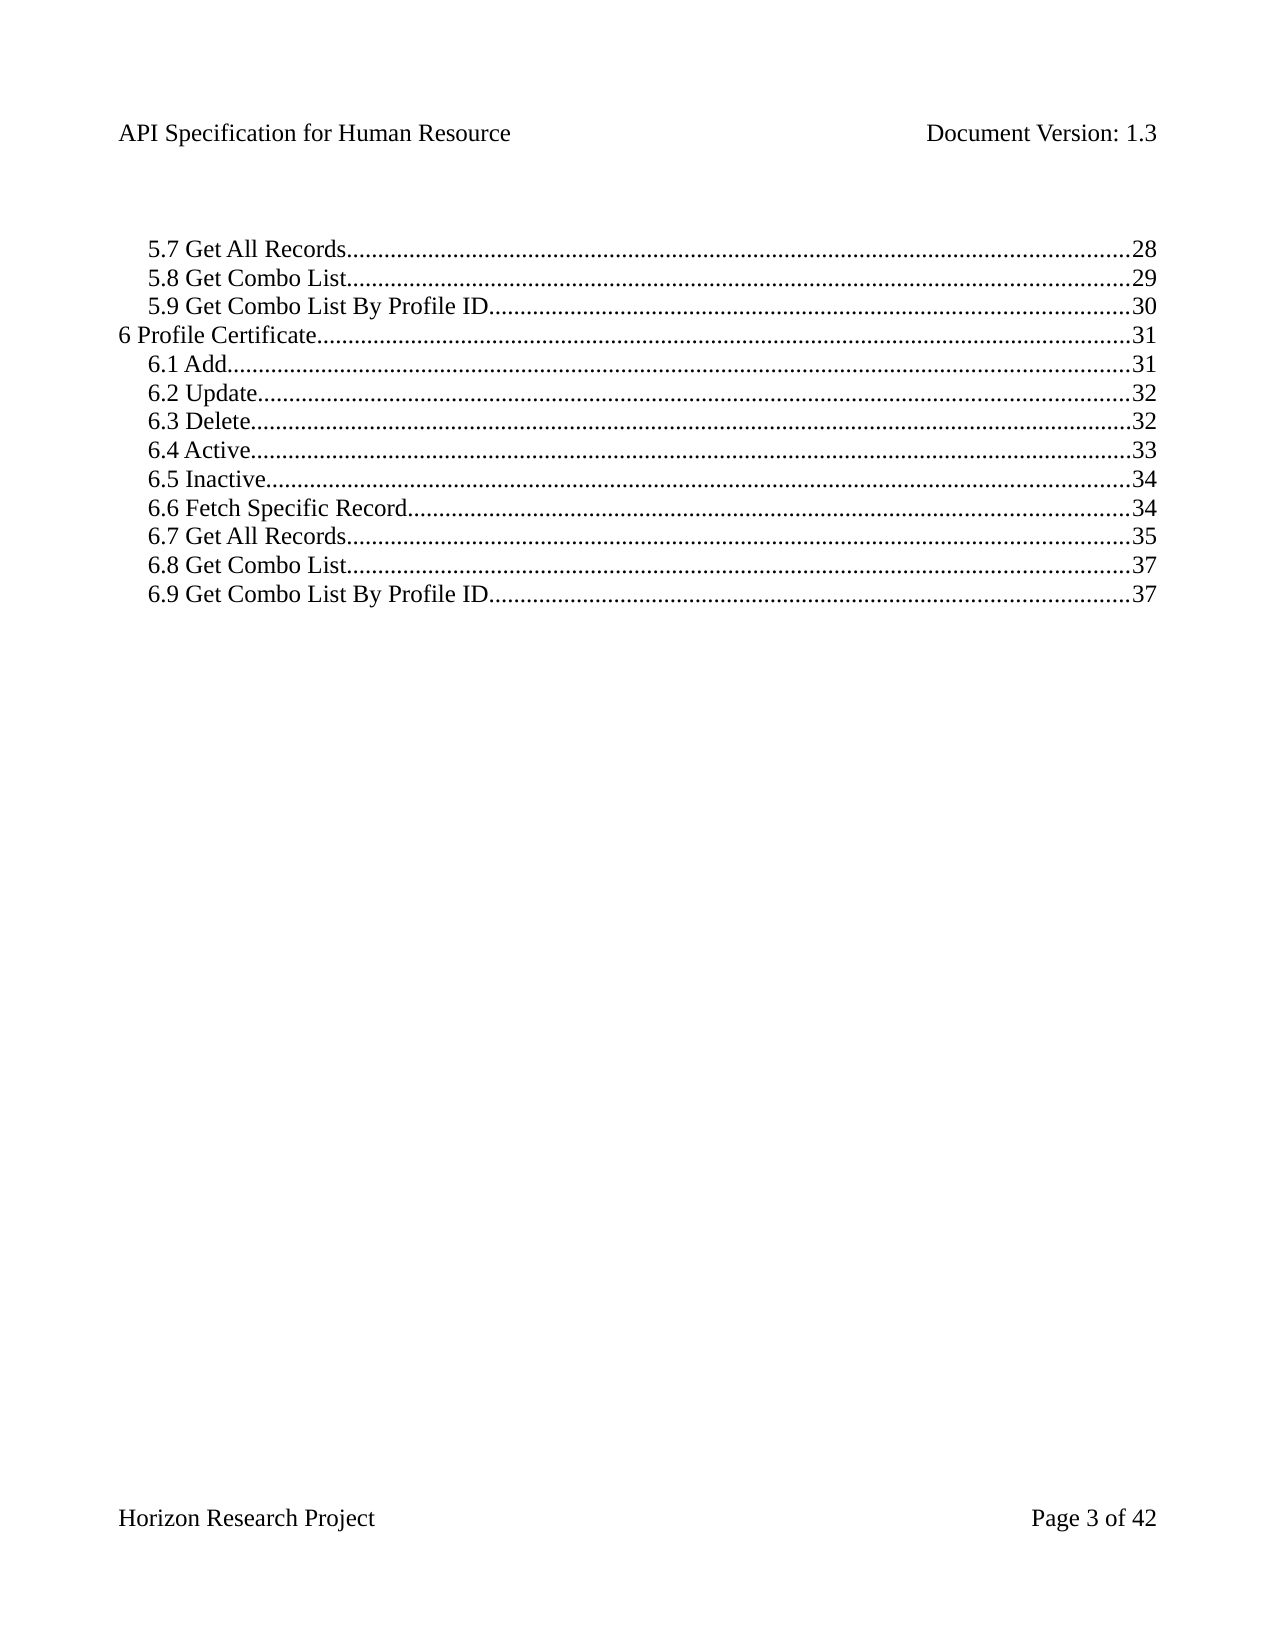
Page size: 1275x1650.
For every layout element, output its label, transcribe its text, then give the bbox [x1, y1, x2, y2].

text 6.9 Get Combo List By Profile ID 37 [148, 579, 1157, 608]
text 6.8 Get Combo List 37 [148, 550, 1157, 579]
text 5.9 Get Combo List By Profile ID 30 [148, 291, 1157, 320]
text 6.4 Active 33 [148, 435, 1157, 464]
text 6.3 Delete 32 [148, 406, 1157, 435]
text 6 Profile Certificate 31 [118, 320, 1157, 349]
text 6.7 Get All Records 35 [148, 521, 1157, 550]
text 5.8 Get Combo List 29 [148, 263, 1157, 291]
text 6.2 Update 32 [148, 378, 1157, 406]
text 5.7 Get All Records 28 [148, 234, 1157, 263]
text 6.6 Fetch Specific Record 34 [148, 493, 1157, 521]
text 6.5 Inactive 34 [148, 464, 1157, 493]
text 6.1 Add 31 [148, 349, 1157, 378]
